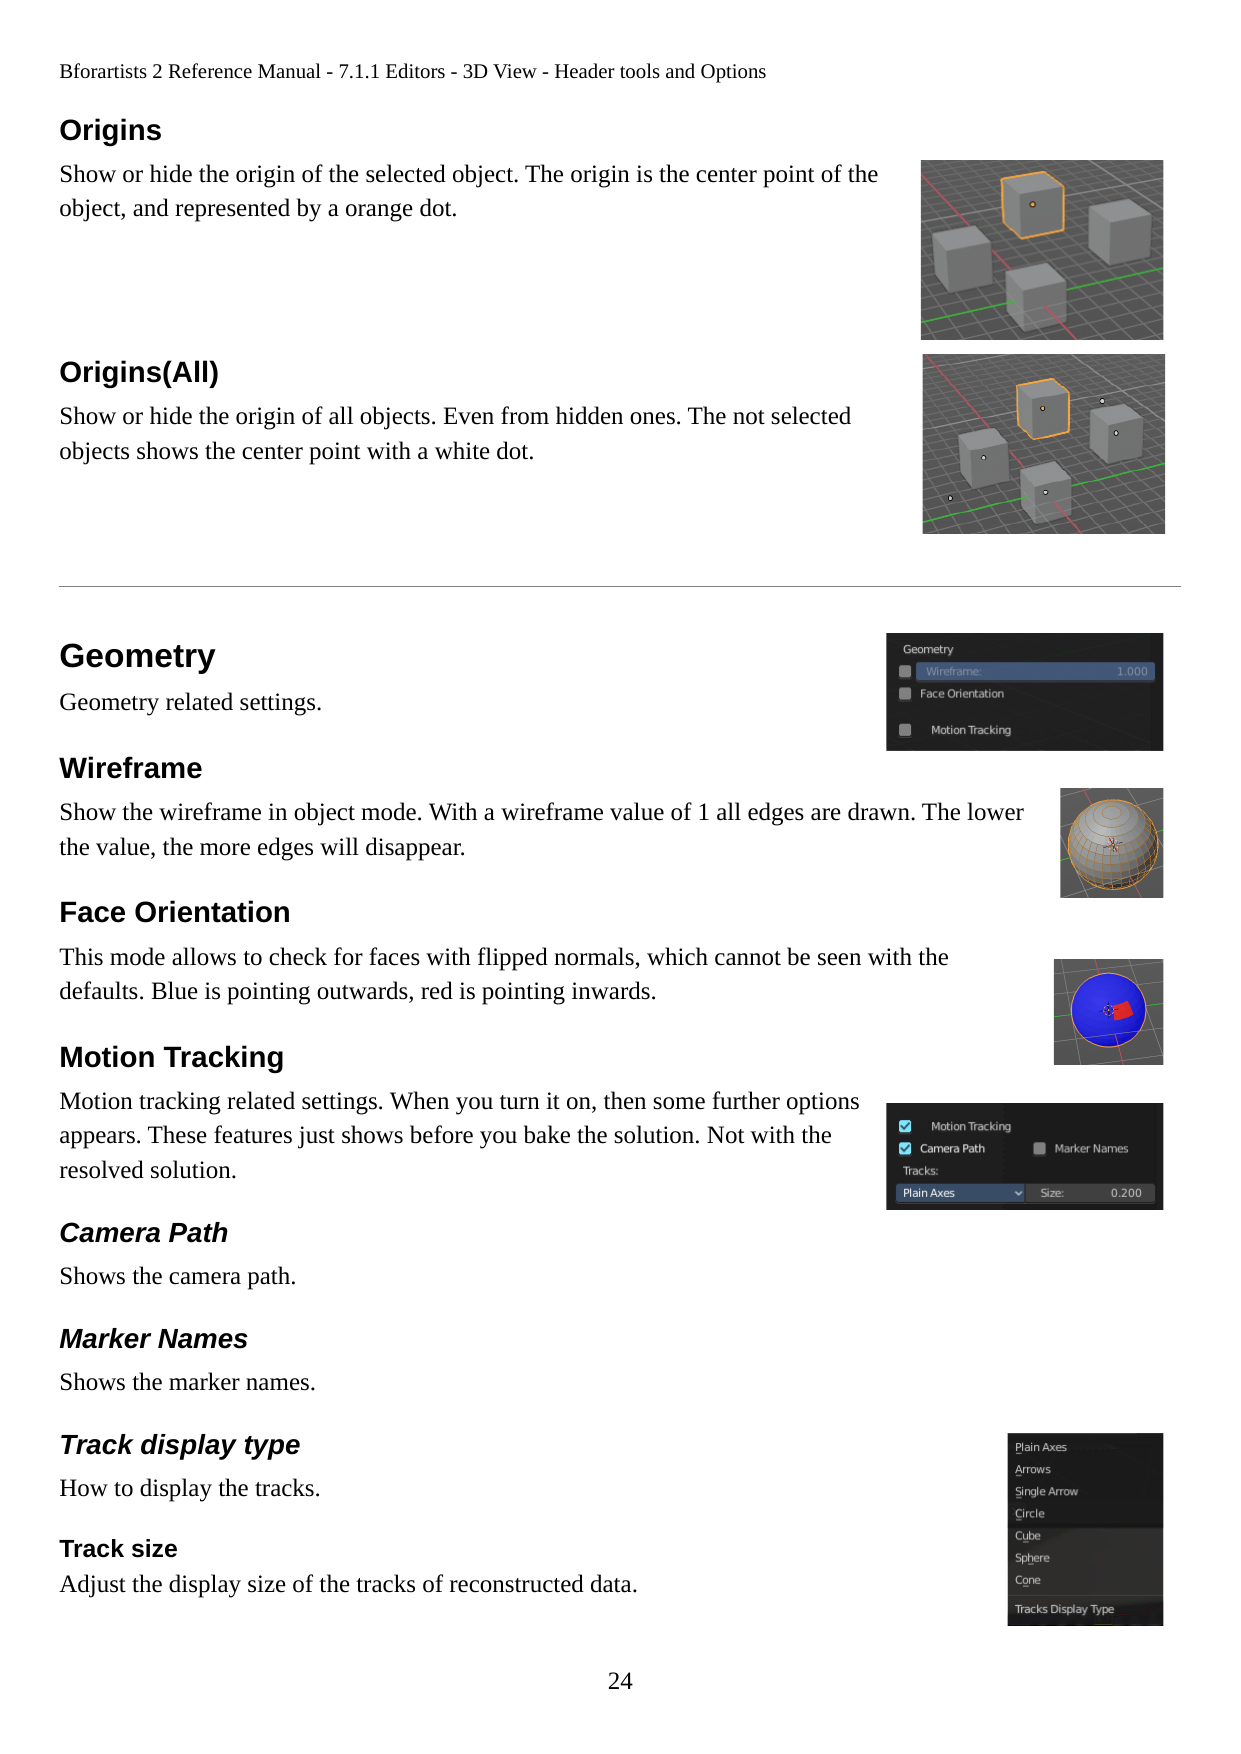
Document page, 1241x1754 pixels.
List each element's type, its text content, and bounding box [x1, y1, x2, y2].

subtitle [1166, 355, 1181, 389]
text Motion tracking related settings. When you turn it on, then some further options appears. These features just shows before you bake the solution. Not with the resolved solution. [59, 1086, 1181, 1184]
text Shows the marker names. [59, 1367, 1181, 1396]
subtitle Marker Names [59, 1322, 1181, 1354]
text Show or hide the origin of the selected object. The origin is the center point of the object, and represented by a orange dot. [59, 159, 1181, 222]
subtitle Geometry [59, 636, 886, 675]
picture [886, 633, 1164, 751]
picture [922, 354, 1166, 534]
subtitle Wireframe [59, 751, 1181, 785]
subtitle Track display type [59, 1428, 1181, 1460]
text Geometry related settings. [59, 687, 886, 716]
subtitle [1164, 636, 1181, 675]
text How to display the tracks. [59, 1473, 1007, 1501]
picture [1007, 1433, 1164, 1626]
subtitle Origins [59, 113, 1181, 146]
text Adjust the display size of the tracks of reconstructed data. [59, 1569, 1007, 1598]
picture [1060, 788, 1164, 898]
text Show or hide the origin of all objects. Even from hidden ones. The not selected objects shows the center point with a white dot. [59, 401, 922, 464]
text Show the wireframe in object mode. With a wireframe value of 1 all edges are drawn. The lower the value, the more edges will disappear. [59, 797, 1060, 860]
text This mode allows to check for faces with flipped normals, which cannot be seen with the defaults. Blue is pointing outwards, red is pointing inwards. [59, 942, 1181, 1005]
picture [920, 160, 1164, 340]
subtitle Motion Tracking [59, 1040, 1181, 1073]
picture [886, 1103, 1164, 1210]
subtitle Origins(All) [59, 355, 922, 389]
subtitle Camera Path [59, 1216, 1181, 1248]
subtitle Track size [59, 1534, 1007, 1563]
subtitle [1164, 1534, 1181, 1563]
picture [1053, 959, 1164, 1065]
subtitle Face Orientation [59, 895, 1181, 929]
text Shows the camera path. [59, 1261, 1181, 1289]
